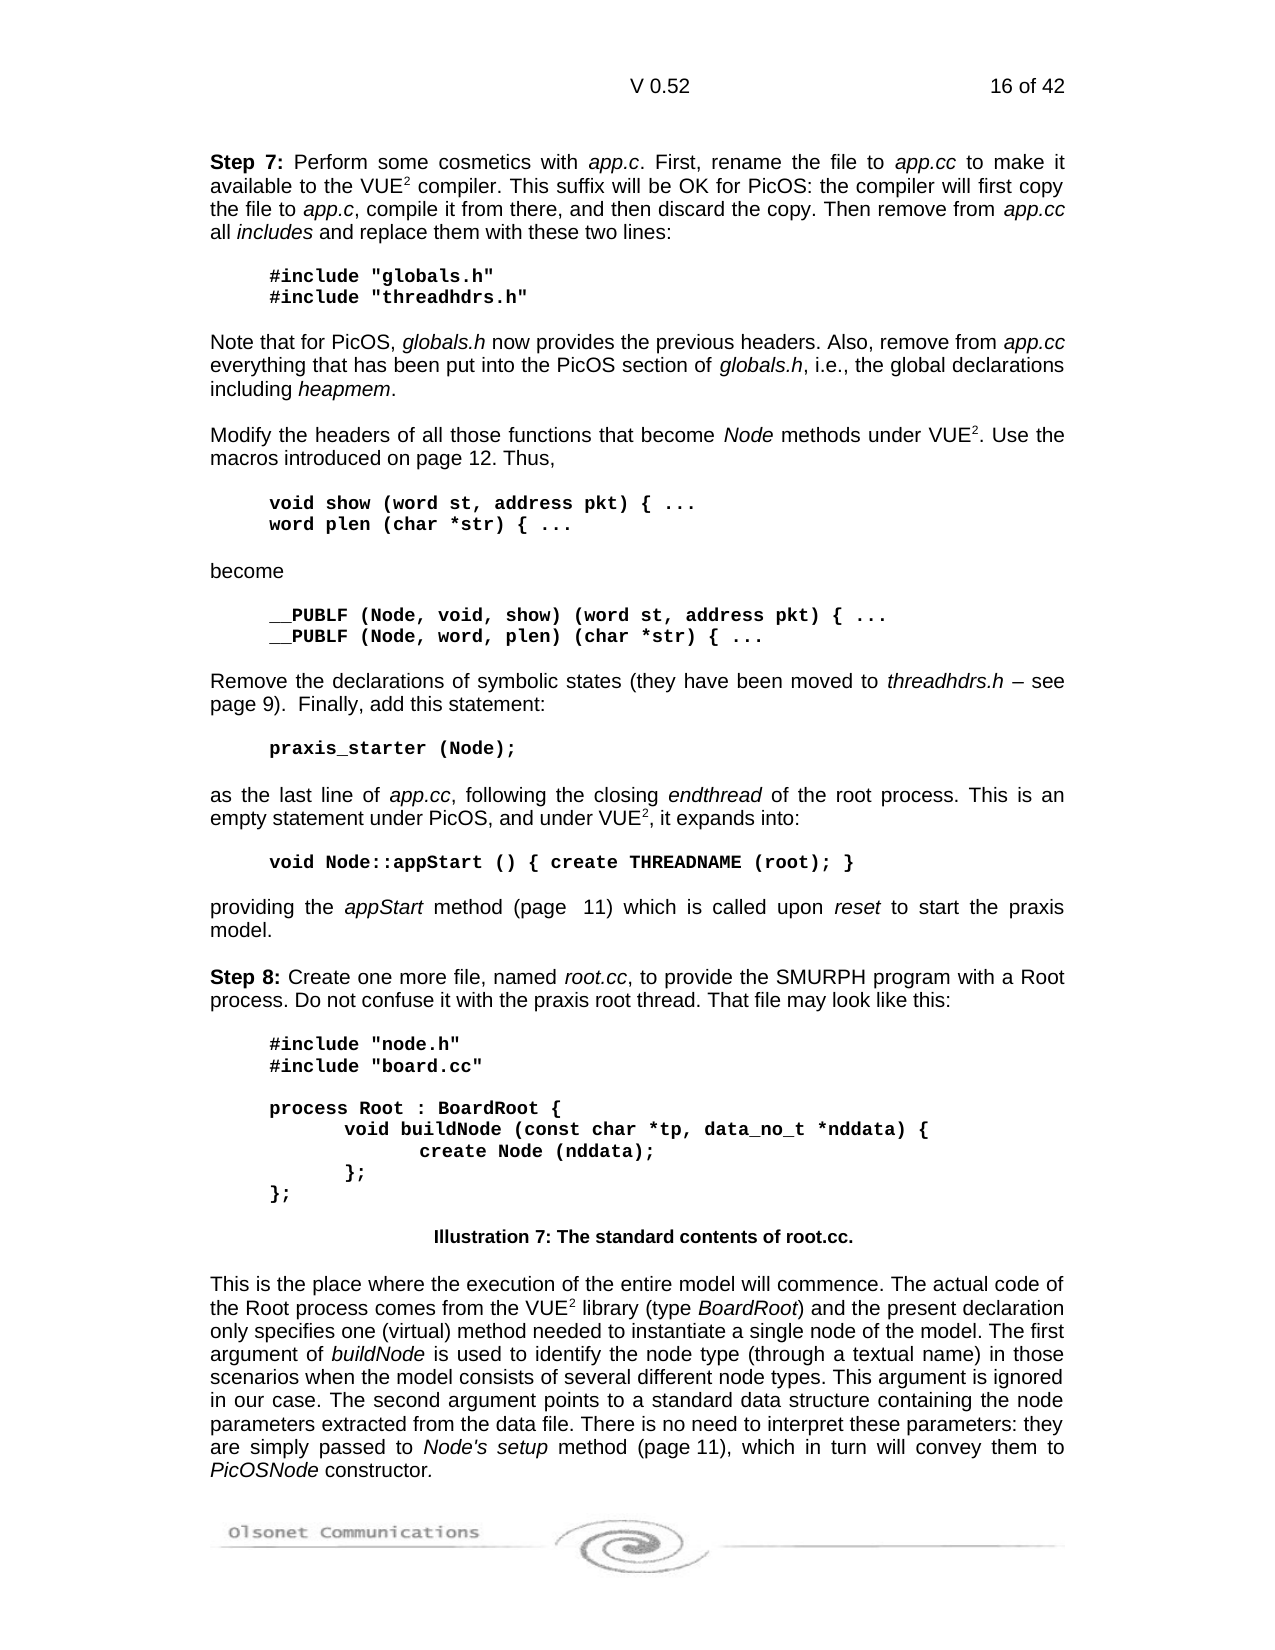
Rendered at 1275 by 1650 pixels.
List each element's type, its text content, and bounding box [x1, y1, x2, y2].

text void Node::appStart () { create THREADNAME (root); } [269, 853, 1065, 874]
text Illustration 7: The standard contents of root.cc. [434, 1226, 881, 1247]
text }; [269, 1163, 1065, 1184]
text Modify the headers of all those functions that become Node methods under VUE2. Use the macros introduced on page 12. Thus, [210, 424, 1065, 470]
text #include "board.cc" [269, 1056, 1065, 1078]
text }; [269, 1184, 1065, 1226]
text void show (word st, address pkt) { ... [269, 493, 1065, 515]
text providing the appStart method (page 11) which is called upon reset to start the praxis model. [210, 896, 1065, 942]
text word plen (char *str) { ... [269, 515, 1065, 536]
text #include "node.h" [269, 1035, 1065, 1056]
text create Node (nddata); [269, 1141, 1065, 1163]
text as the last line of app.cc, following the closing endthread of the root process. This is an empty statement under PicOS, and under VUE2, it expands into: [210, 783, 1065, 830]
text Remove the declarations of symbolic states (they have been moved to threadhdrs.h – see page 9). Finally, add this statement: [210, 669, 1065, 716]
text praxis_starter (Node); [269, 739, 1065, 760]
text __PUBLF (Node, void, show) (word st, address pkt) { ... [269, 606, 1065, 627]
text void buildNode (const char *tp, data_no_t *nddata) { [269, 1120, 1065, 1141]
picture [210, 1504, 1065, 1596]
text #include "globals.h" [269, 267, 1065, 288]
text Step 7: Perform some cosmetics with app.c. First, rename the file to app.cc to make it available to the VUE2 compiler. This suffix will be OK for PicOS: the compiler will first copy the file to app.c, compile it from there, and then discard the copy. Then remove from app.cc all includes and replace them with these two lines: [210, 151, 1065, 244]
text Step 8: Create one more file, named root.cc, to provide the SMURPH program with a Root process. Do not confuse it with the praxis root thread. That file may look like this: [210, 965, 1065, 1012]
text __PUBLF (Node, word, plen) (char *str) { ... [269, 627, 1065, 648]
text Note that for PicOS, globals.h now provides the previous headers. Also, remove from app.cc everything that has been put into the PicOS section of globals.h, i.e., the global declarations including heapmem. [210, 331, 1065, 401]
text This is the place where the execution of the entire model will commence. The actual code of the Root process comes from the VUE2 library (type BoardRoot) and the present declaration only specifies one (virtual) method needed to instantiate a single node of the model. The first argument of buildNode is used to identify the node type (through a textual name) in those scenarios when the model consists of several different node types. This argument is ignored in our case. The second argument points to a standard data structure containing the node parameters extracted from the data file. There is no need to interpret these parameters: they are simply passed to Node's setup method (page 11), which in turn will convey them to PicOSNode constructor. [210, 1273, 1065, 1482]
text #include "threadhdrs.h" [269, 288, 1065, 309]
text become [210, 559, 1065, 582]
text process Root : BoardRoot { [269, 1099, 1065, 1120]
